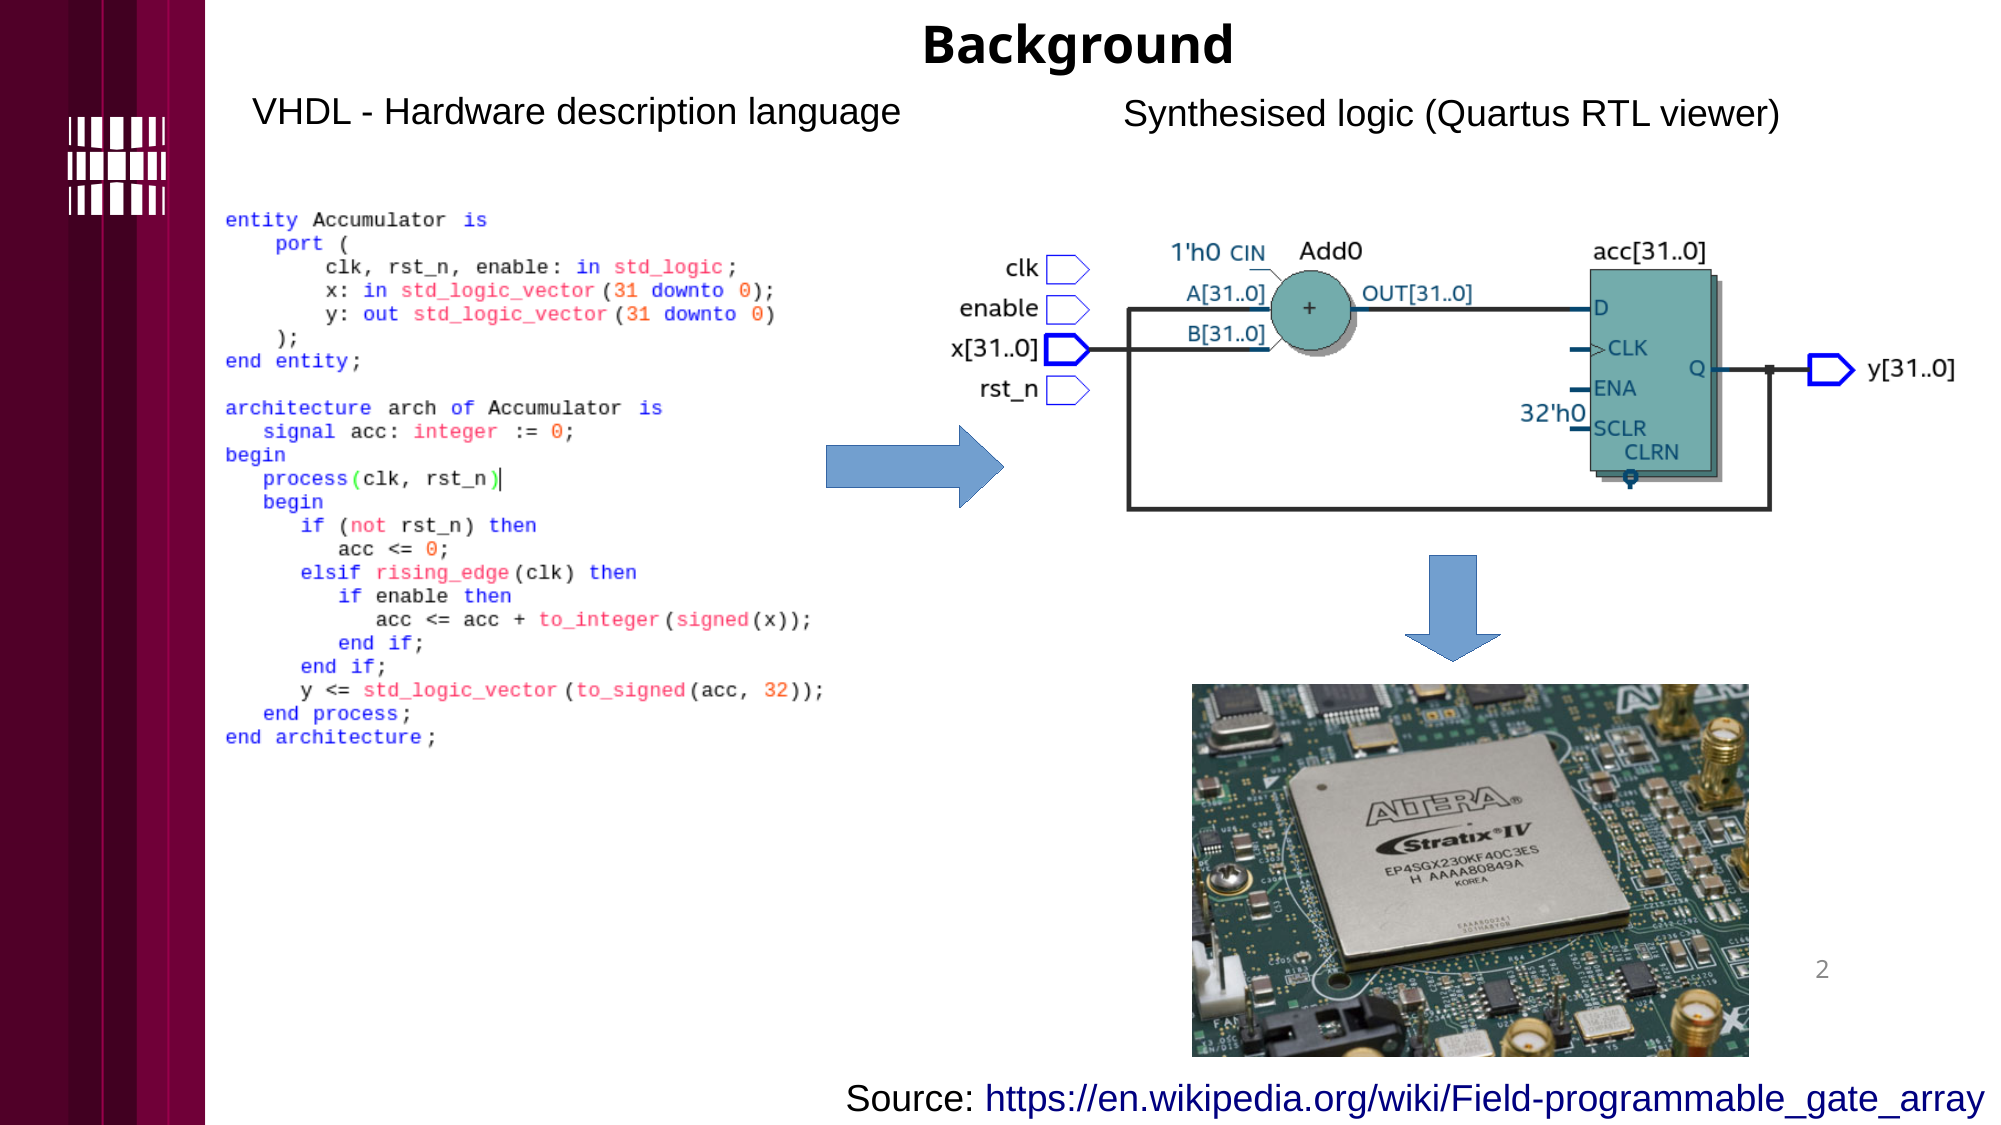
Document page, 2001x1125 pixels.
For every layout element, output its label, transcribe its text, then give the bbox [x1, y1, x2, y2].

text_box [1405, 555, 1501, 662]
picture [224, 200, 841, 750]
text_box [826, 425, 1004, 508]
text_box Source: https://en.wikipedia.org/wiki/Field-programmable_gate_array [830, 1070, 2000, 1125]
picture [1192, 684, 1749, 1057]
list Background [921, 11, 1424, 83]
text_box Synthesised logic (Quartus RTL viewer) [1108, 84, 1796, 142]
text_box VHDL - Hardware description language [237, 82, 917, 140]
picture [947, 236, 1973, 520]
